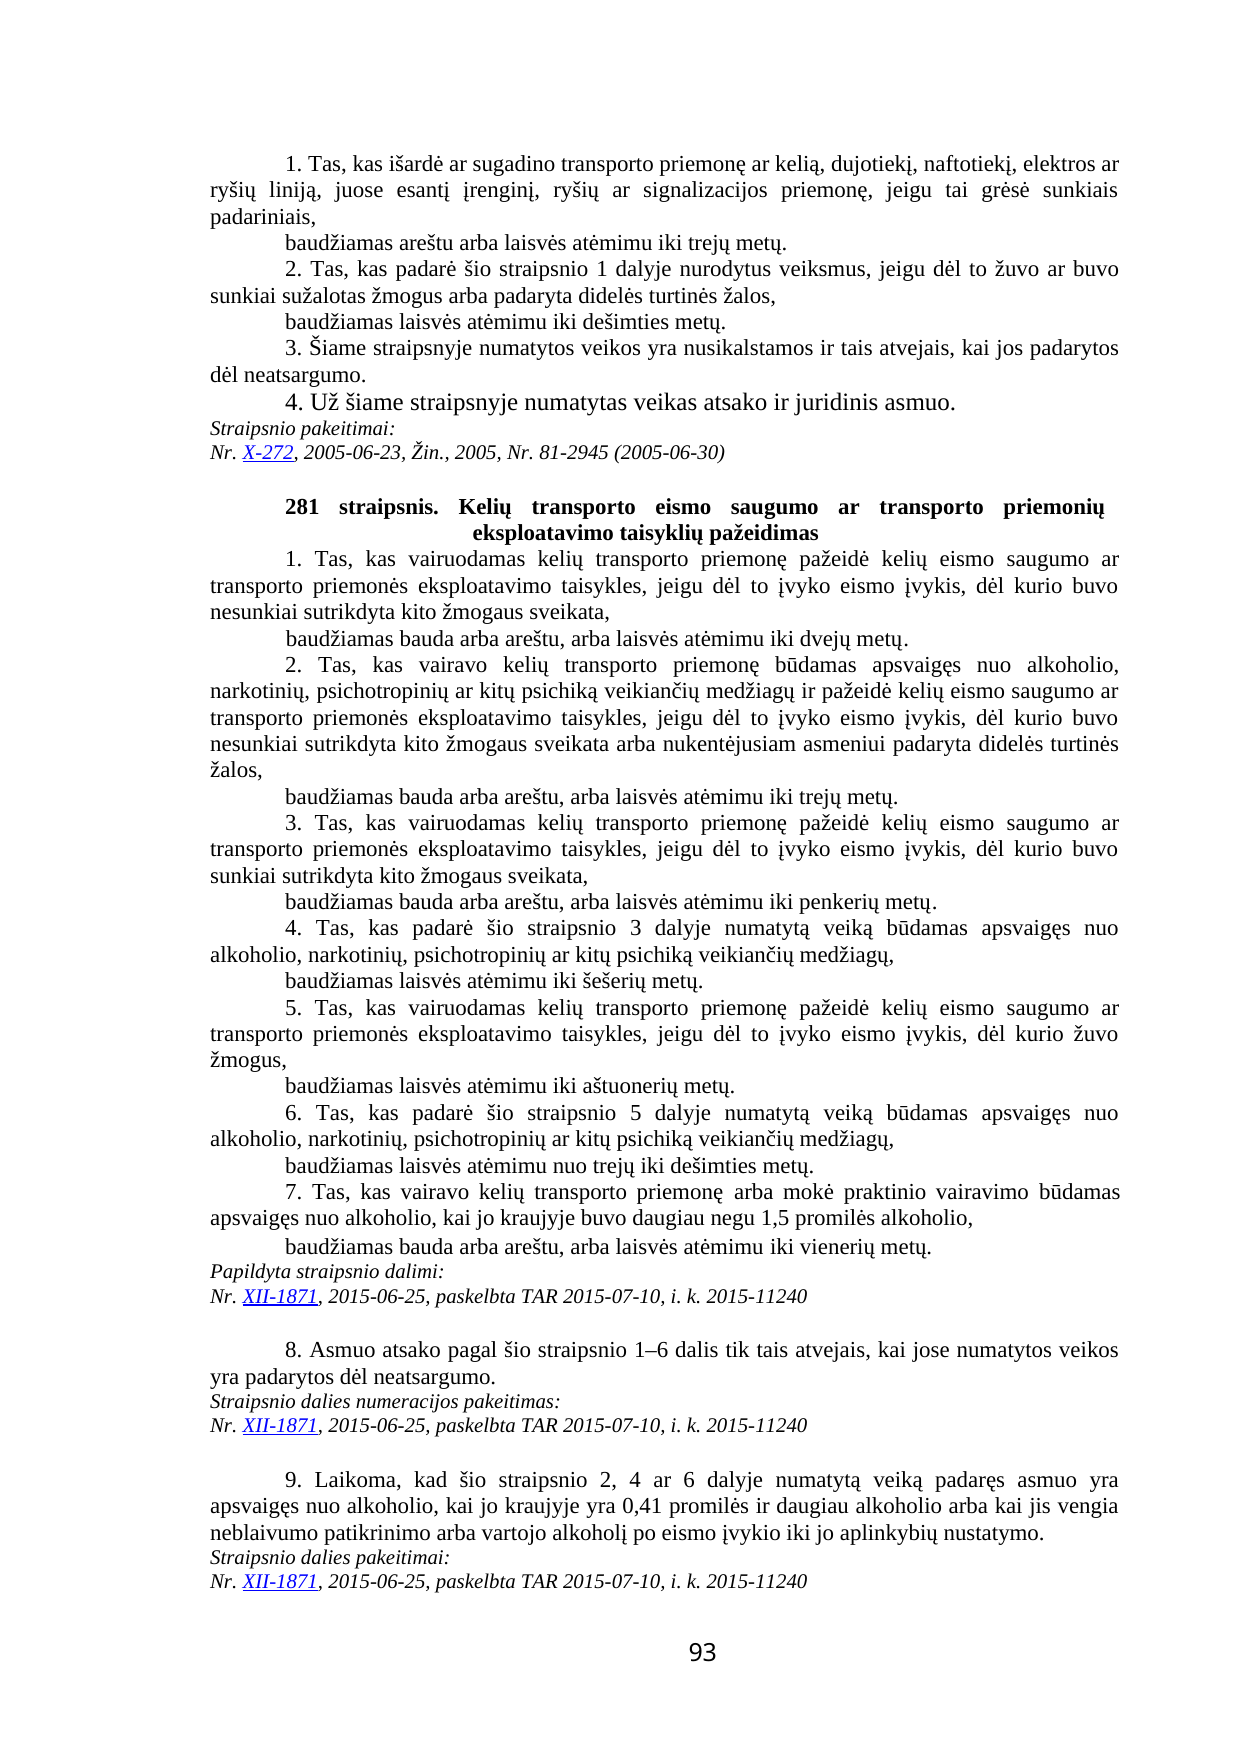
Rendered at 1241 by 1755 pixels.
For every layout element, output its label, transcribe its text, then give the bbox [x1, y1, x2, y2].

text baudžiamas bauda arba areštu, arba laisvės atėmimu iki trejų metų. [210, 783, 1120, 809]
text 4. Už šiame straipsnyje numatytas veikas atsako ir juridinis asmuo. [210, 387, 1120, 416]
text Straipsnio dalies numeracijos pakeitimas: [210, 1389, 1120, 1413]
text 2. Tas, kas padarė šio straipsnio 1 dalyje nurodytus veiksmus, jeigu dėl to žuvo ar buvo sunkiai sužalotas žmogus arba padaryta didelės turtinės žalos, [210, 255, 1120, 308]
text Straipsnio dalies pakeitimai: [210, 1545, 1120, 1569]
text baudžiamas laisvės atėmimu iki šešerių metų. [210, 967, 1120, 993]
text 4. Tas, kas padarė šio straipsnio 3 dalyje numatytą veiką būdamas apsvaigęs nuo alkoholio, narkotinių, psichotropinių ar kitų psichiką veikiančių medžiagų, [210, 914, 1120, 967]
text Nr. XII-1871, 2015-06-25, paskelbta TAR 2015-07-10, i. k. 2015-11240 [210, 1413, 1120, 1437]
text 3. Šiame straipsnyje numatytos veikos yra nusikalstamos ir tais atvejais, kai jos padarytos dėl neatsargumo. [210, 334, 1120, 387]
text 7. Tas, kas vairavo kelių transporto priemonę arba mokė praktinio vairavimo būdamas apsvaigęs nuo alkoholio, kai jo kraujyje buvo daugiau negu 1,5 promilės alkoholio, [210, 1178, 1120, 1231]
text Nr. XII-1871, 2015-06-25, paskelbta TAR 2015-07-10, i. k. 2015-11240 [210, 1283, 1120, 1308]
text 8. Asmuo atsako pagal šio straipsnio 1–6 dalis tik tais atvejais, kai jose numatytos veikos yra padarytos dėl neatsargumo. [210, 1336, 1120, 1389]
text 1. Tas, kas išardė ar sugadino transporto priemonę ar kelią, dujotiekį, naftotiekį, elektros ar ryšių liniją, juose esantį įrenginį, ryšių ar signalizacijos priemonę, jeigu tai grėsė sunkiais padariniais, [210, 150, 1120, 229]
text 6. Tas, kas padarė šio straipsnio 5 dalyje numatytą veiką būdamas apsvaigęs nuo alkoholio, narkotinių, psichotropinių ar kitų psichiką veikiančių medžiagų, [210, 1099, 1120, 1152]
text Papildyta straipsnio dalimi: [210, 1259, 1120, 1283]
text baudžiamas bauda arba areštu, arba laisvės atėmimu iki penkerių metų. [210, 888, 1120, 914]
text Nr. XII-1871, 2015-06-25, paskelbta TAR 2015-07-10, i. k. 2015-11240 [210, 1569, 1120, 1593]
text 9. Laikoma, kad šio straipsnio 2, 4 ar 6 dalyje numatytą veiką padaręs asmuo yra apsvaigęs nuo alkoholio, kai jo kraujyje yra 0,41 promilės ir daugiau alkoholio arba kai jis vengia neblaivumo patikrinimo arba vartojo alkoholį po eismo įvykio iki jo aplinkybių nustatymo. [210, 1466, 1120, 1545]
text Straipsnio pakeitimai: [210, 416, 1120, 440]
text baudžiamas bauda arba areštu, arba laisvės atėmimu iki dvejų metų. [210, 624, 1106, 651]
text baudžiamas areštu arba laisvės atėmimu iki trejų metų. [210, 229, 1120, 255]
text 3. Tas, kas vairuodamas kelių transporto priemonę pažeidė kelių eismo saugumo ar transporto priemonės eksploatavimo taisykles, jeigu dėl to įvyko eismo įvykis, dėl kurio buvo sunkiai sutrikdyta kito žmogaus sveikata, [210, 809, 1120, 888]
text baudžiamas laisvės atėmimu iki dešimties metų. [210, 308, 1120, 334]
text baudžiamas laisvės atėmimu iki aštuonerių metų. [210, 1073, 1120, 1099]
text baudžiamas bauda arba areštu, arba laisvės atėmimu iki vienerių metų. [210, 1231, 1120, 1259]
text 5. Tas, kas vairuodamas kelių transporto priemonę pažeidė kelių eismo saugumo ar transporto priemonės eksploatavimo taisykles, jeigu dėl to įvyko eismo įvykis, dėl kurio žuvo žmogus, [210, 993, 1120, 1073]
text 2. Tas, kas vairavo kelių transporto priemonę būdamas apsvaigęs nuo alkoholio, narkotinių, psichotropinių ar kitų psichiką veikiančių medžiagų ir pažeidė kelių eismo saugumo ar transporto priemonės eksploatavimo taisykles, jeigu dėl to įvyko eismo įvykis, dėl kurio buvo nesunkiai sutrikdyta kito žmogaus sveikata arba nukentėjusiam asmeniui padaryta didelės turtinės žalos, [210, 651, 1120, 783]
text baudžiamas laisvės atėmimu nuo trejų iki dešimties metų. [210, 1152, 1120, 1178]
text 1. Tas, kas vairuodamas kelių transporto priemonę pažeidė kelių eismo saugumo ar transporto priemonės eksploatavimo taisykles, jeigu dėl to įvyko eismo įvykis, dėl kurio buvo nesunkiai sutrikdyta kito žmogaus sveikata, [210, 546, 1120, 624]
text 281 straipsnis. Kelių transporto eismo saugumo ar transporto priemonių eksploatavimo taisyklių pažeidimas [285, 493, 1106, 546]
text Nr. X-272, 2005-06-23, Žin., 2005, Nr. 81-2945 (2005-06-30) [210, 440, 1120, 464]
